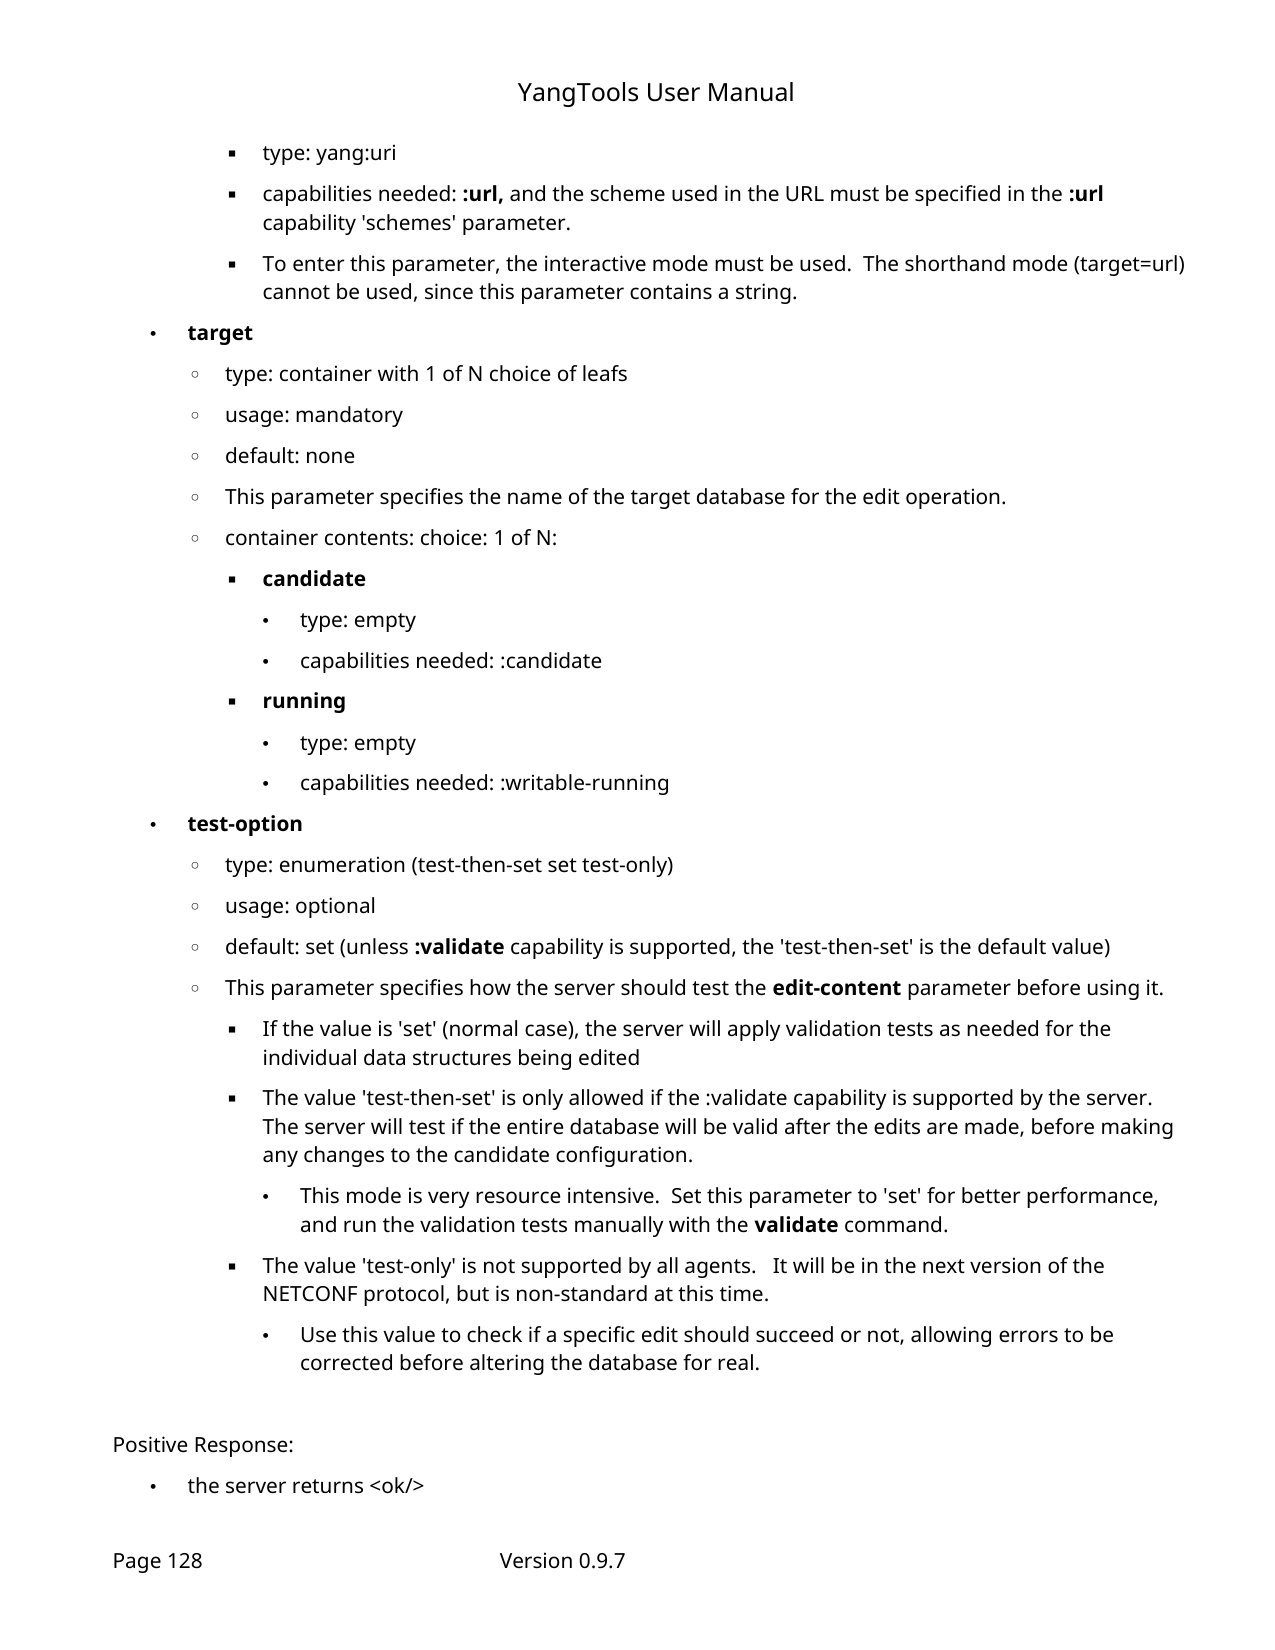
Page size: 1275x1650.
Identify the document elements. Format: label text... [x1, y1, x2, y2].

list This mode is very resource intensive. Set this parameter to 'set' for better performance, and run the validation tests manually with the validate command. [262, 1181, 1200, 1238]
list running [225, 687, 1200, 715]
list This parameter specifies how the server should test the edit-content parameter before using it. [187, 973, 1200, 1002]
list default: set (unless :validate capability is supported, the 'test-then-set' is the default value) [187, 932, 1200, 961]
list the server returns <ok/> [150, 1471, 1200, 1500]
list capabilities needed: :url, and the scheme used in the URL must be specified in the :url capability 'schemes' parameter. [225, 179, 1200, 236]
list test-option [150, 809, 1200, 838]
list candidate [225, 564, 1200, 592]
text Positive Response: [112, 1430, 1200, 1459]
list Use this value to check if a specific edit should succeed or not, allowing errors to be corrected before altering the database for real. [262, 1320, 1200, 1377]
list The value 'test-then-set' is only allowed if the :validate capability is supported by the server. The server will test if the entire database will be valid after the edits are made, before making any changes to the candidate configuration. [225, 1083, 1200, 1169]
list capabilities needed: :writable-running [262, 768, 1200, 797]
list type: yang:uri [225, 138, 1200, 167]
list If the value is 'set' (normal case), the server will apply validation tests as needed for the individual data structures being edited [225, 1014, 1200, 1071]
list target [150, 318, 1200, 347]
list container contents: choice: 1 of N: [187, 523, 1200, 551]
list type: empty [262, 728, 1200, 756]
list usage: mandatory [187, 400, 1200, 428]
list default: none [187, 441, 1200, 469]
list The value 'test-only' is not supported by all agents. It will be in the next version of the NETCONF protocol, but is non-standard at this time. [225, 1251, 1200, 1308]
list type: enumeration (test-then-set set test-only) [187, 850, 1200, 879]
list capabilities needed: :candidate [262, 646, 1200, 674]
list usage: optional [187, 891, 1200, 920]
list type: container with 1 of N choice of leafs [187, 359, 1200, 388]
list type: empty [262, 605, 1200, 633]
list This parameter specifies the name of the target database for the edit operation. [187, 482, 1200, 510]
list To enter this parameter, the interactive mode must be used. The shorthand mode (target=url) cannot be used, since this parameter contains a string. [225, 249, 1200, 306]
